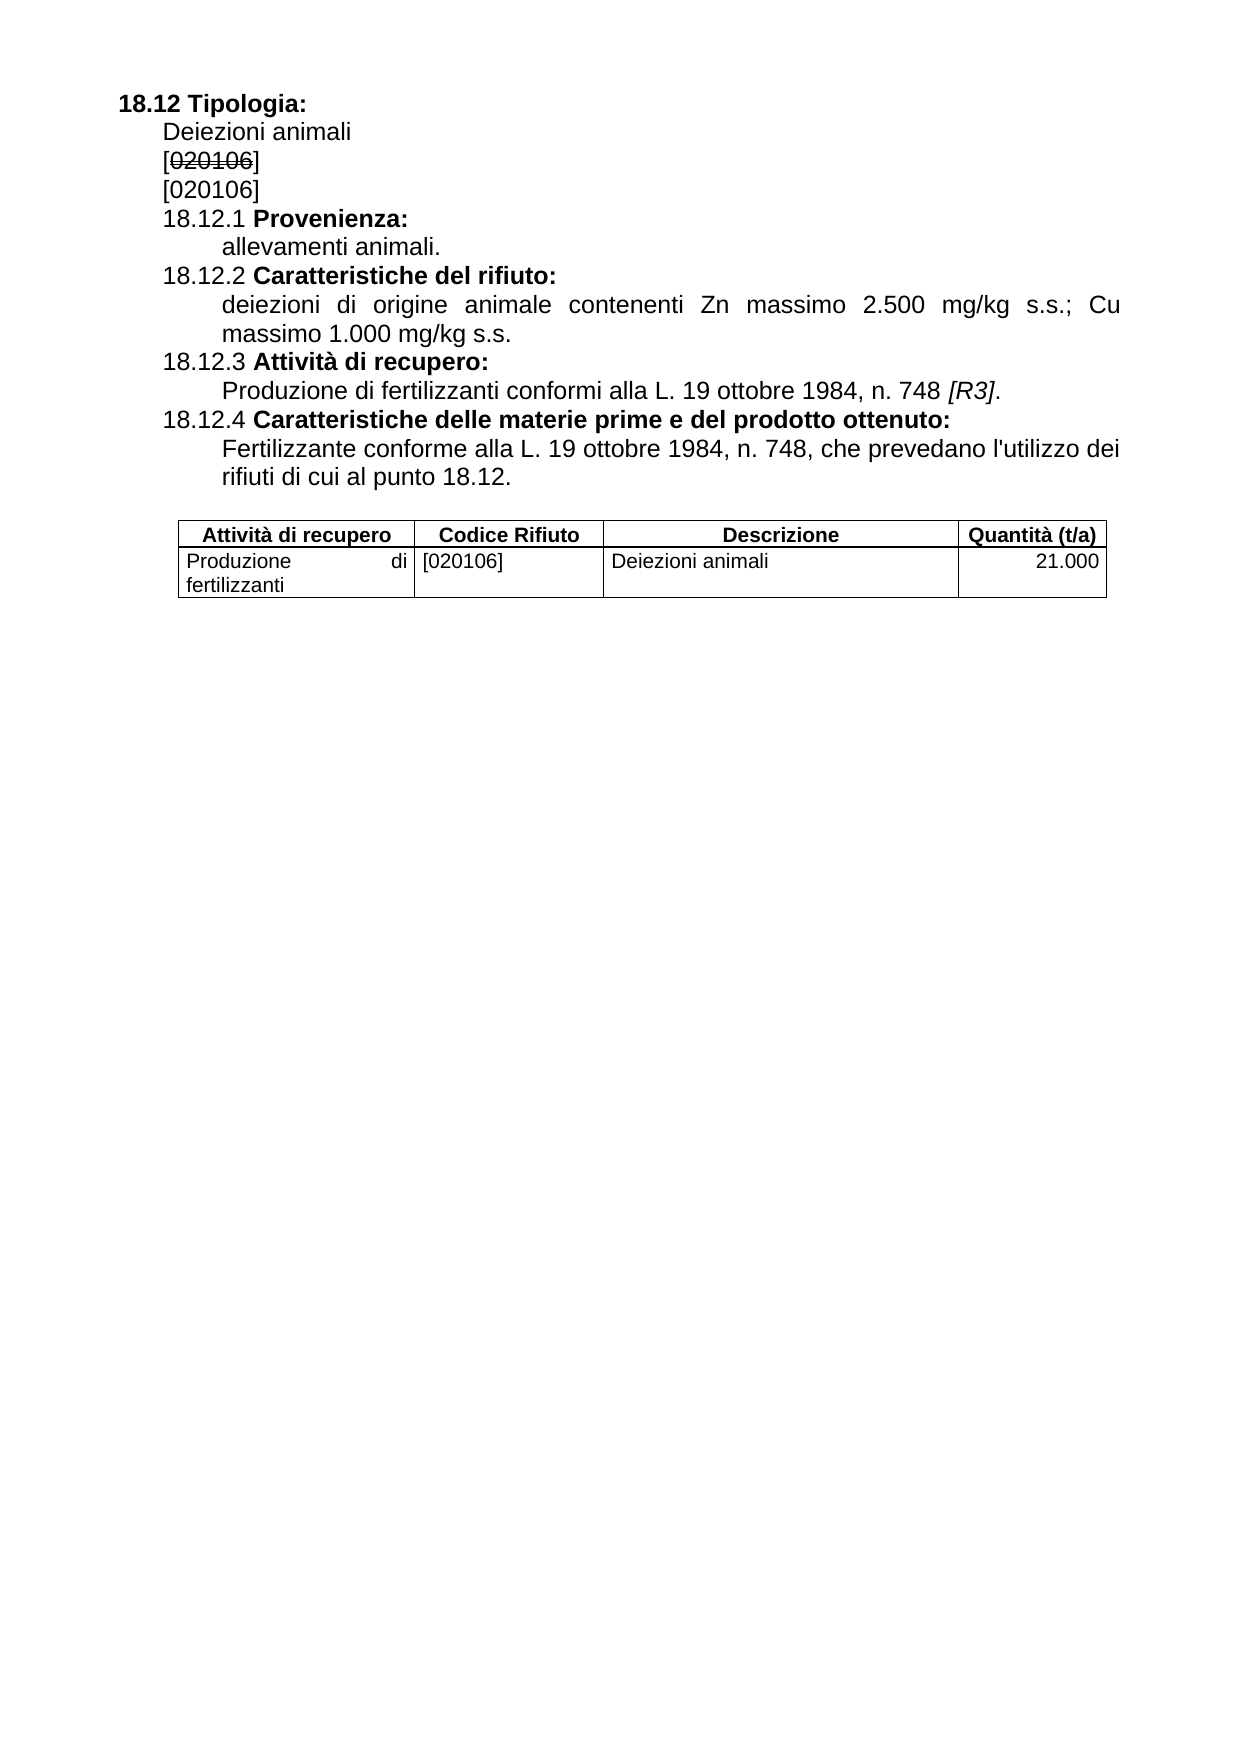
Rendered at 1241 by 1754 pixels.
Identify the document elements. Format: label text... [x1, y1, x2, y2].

table_header Quantità (t/a) [959, 521, 1106, 546]
subtitle 18.12 Tipologia: [118, 89, 1122, 117]
text 18.12.2 Caratteristiche del rifiuto: [162, 261, 1122, 290]
text Fertilizzante conforme alla L. 19 ottobre 1984, n. 748, che prevedano l'utilizzo dei rifiuti di cui al punto 18.12. [222, 434, 1122, 491]
table_header Attività di recupero [179, 521, 414, 546]
text 18.12.4 Caratteristiche delle materie prime e del prodotto ottenuto: [162, 405, 1122, 434]
text [020106] [162, 175, 1122, 204]
text Deiezioni animali [162, 117, 1122, 146]
table_cell [020106] [415, 548, 603, 597]
table_cell Produzione di fertilizzanti [179, 548, 414, 597]
text allevamenti animali. [222, 232, 1122, 261]
table_cell Deiezioni animali [604, 548, 958, 597]
text 18.12.1 Provenienza: [162, 204, 1122, 232]
table_header Descrizione [604, 521, 958, 546]
text [020106] [162, 146, 1122, 175]
table_header Codice Rifiuto [415, 521, 603, 546]
text deiezioni di origine animale contenenti Zn massimo 2.500 mg/kg s.s.; Cu massimo 1.000 mg/kg s.s. [222, 290, 1122, 347]
text 18.12.3 Attività di recupero: [162, 347, 1122, 376]
text Produzione di fertilizzanti conformi alla L. 19 ottobre 1984, n. 748 [R3]. [222, 376, 1122, 405]
table_cell 21.000 [959, 548, 1106, 597]
